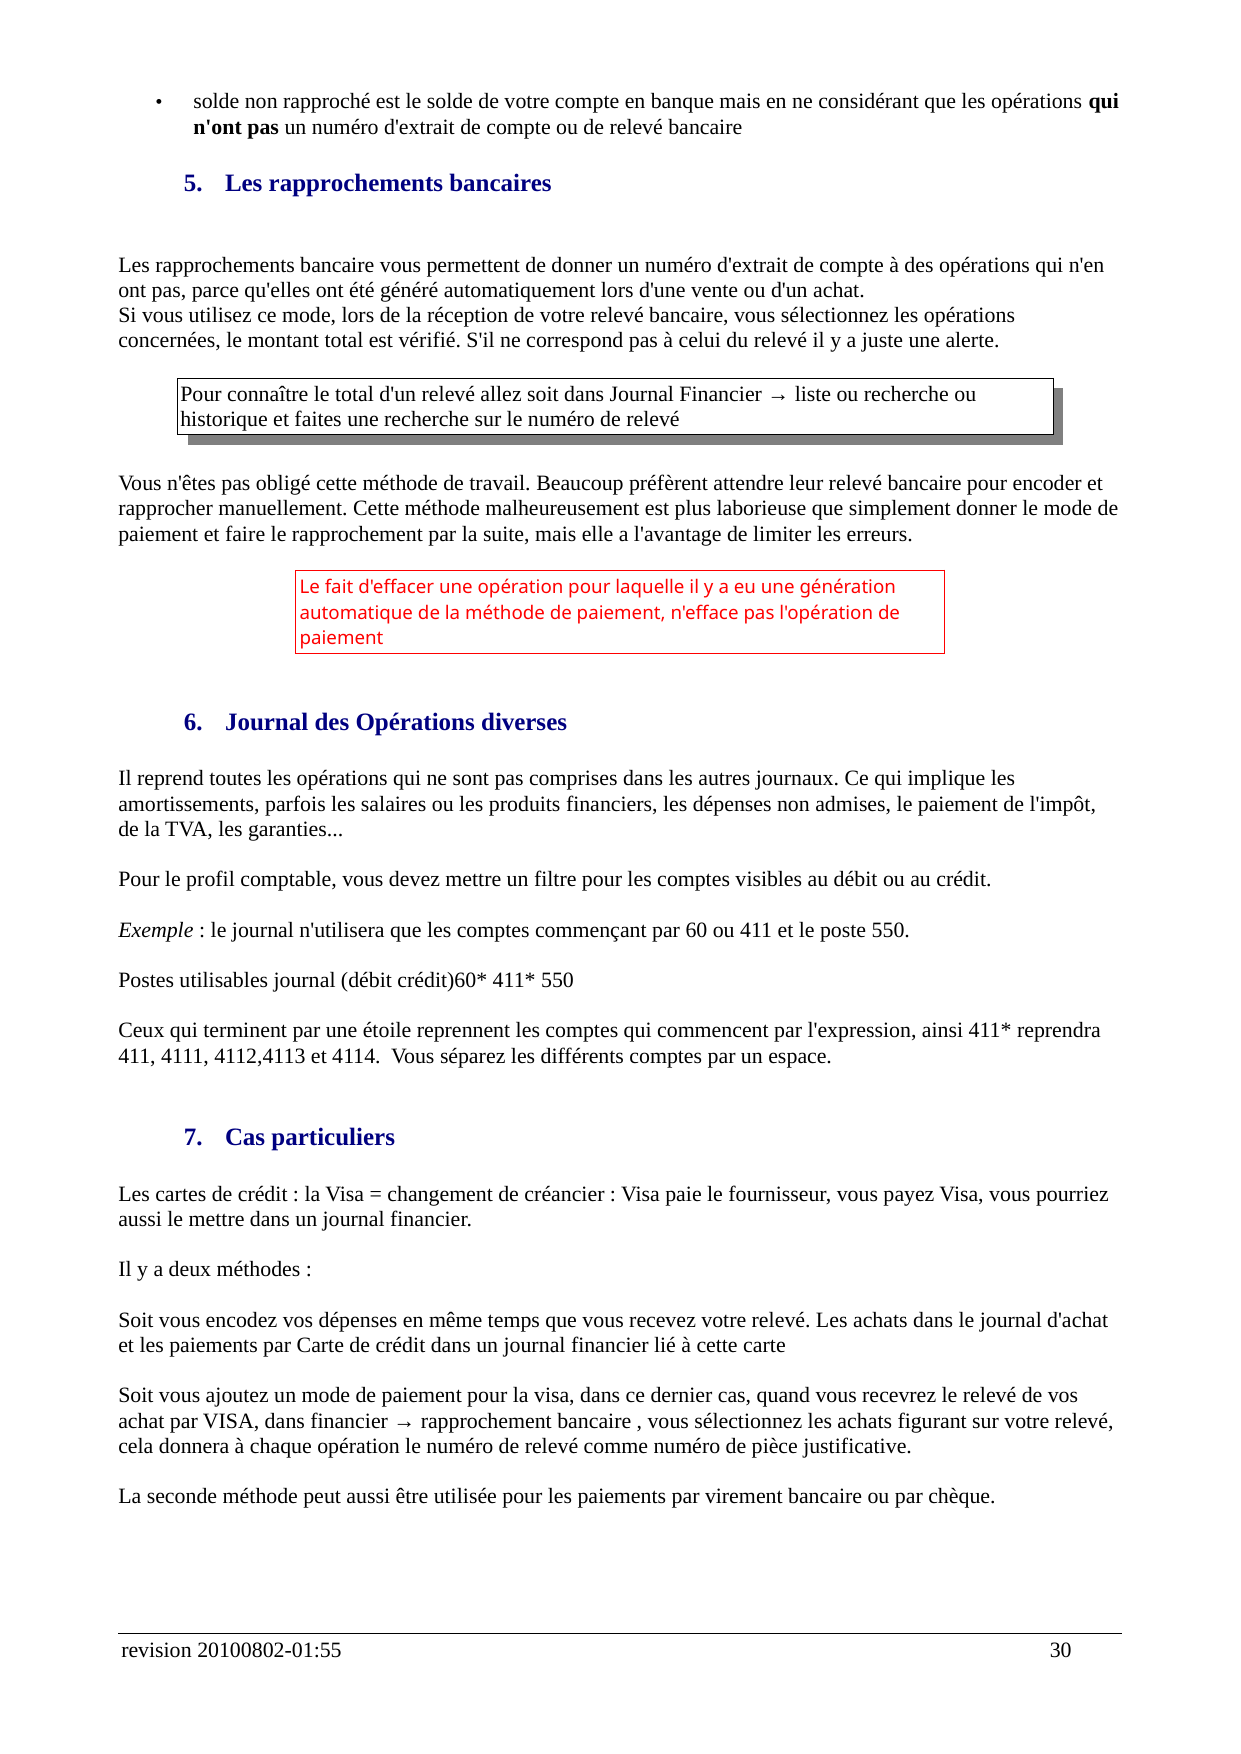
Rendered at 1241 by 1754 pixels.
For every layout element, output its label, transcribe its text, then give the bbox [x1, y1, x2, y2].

text Vous n'êtes pas obligé cette méthode de travail. Beaucoup préfèrent attendre leur relevé bancaire pour encoder et rapprocher manuellement. Cette méthode malheureusement est plus laborieuse que simplement donner le mode de paiement et faire le rapprochement par la suite, mais elle a l'avantage de limiter les erreurs. [118, 470, 1122, 546]
list solde non rapproché est le solde de votre compte en banque mais en ne considérant que les opérations qui n'ont pas un numéro d'extrait de compte ou de relevé bancaire [156, 88, 1122, 139]
text Il y a deux méthodes : [118, 1256, 1122, 1282]
text Ceux qui terminent par une étoile reprennent les comptes qui commencent par l'expression, ainsi 411* reprendra 411, 4111, 4112,4113 et 4114. Vous séparez les différents comptes par un espace. [118, 1017, 1122, 1068]
subtitle Cas particuliers [177, 1122, 1122, 1151]
text Il reprend toutes les opérations qui ne sont pas comprises dans les autres journaux. Ce qui implique les amortissements, parfois les salaires ou les produits financiers, les dépenses non admises, le paiement de l'impôt, de la TVA, les garanties... [118, 765, 1122, 841]
text Soit vous ajoutez un mode de paiement pour la visa, dans ce dernier cas, quand vous recevrez le relevé de vos achat par VISA, dans financier → rapprochement bancaire , vous sélectionnez les achats figurant sur votre relevé, cela donnera à chaque opération le numéro de relevé comme numéro de pièce justificative. [118, 1382, 1122, 1458]
text La seconde méthode peut aussi être utilisée pour les paiements par virement bancaire ou par chèque. [118, 1483, 1122, 1508]
subtitle Les rapprochements bancaires [177, 168, 1122, 197]
subtitle Journal des Opérations diverses [177, 707, 1122, 736]
text Les cartes de crédit : la Visa = changement de créancier : Visa paie le fournisseur, vous payez Visa, vous pourriez aussi le mettre dans un journal financier. [118, 1181, 1122, 1231]
text Pour connaître le total d'un relevé allez soit dans Journal Financier → liste ou recherche ou historique et faites une recherche sur le numéro de relevé [178, 379, 1052, 434]
text Si vous utilisez ce mode, lors de la réception de votre relevé bancaire, vous sélectionnez les opérations concernées, le montant total est vérifié. S'il ne correspond pas à celui du relevé il y a juste une alerte. [118, 302, 1122, 353]
text Pour le profil comptable, vous devez mettre un filtre pour les comptes visibles au débit ou au crédit. [118, 866, 1122, 891]
text Soit vous encodez vos dépenses en même temps que vous recevez votre relevé. Les achats dans le journal d'achat et les paiements par Carte de crédit dans un journal financier lié à cette carte [118, 1307, 1122, 1357]
text Postes utilisables journal (débit crédit)60* 411* 550 [118, 967, 1122, 992]
text Les rapprochements bancaire vous permettent de donner un numéro d'extrait de compte à des opérations qui n'en ont pas, parce qu'elles ont été généré automatiquement lors d'une vente ou d'un achat. [118, 252, 1122, 302]
text Exemple : le journal n'utilisera que les comptes commençant par 60 ou 411 et le poste 550. [118, 917, 1122, 942]
text Le fait d'effacer une opération pour laquelle il y a eu une génération automatique de la méthode de paiement, n'efface pas l'opération de paiement [296, 571, 944, 653]
